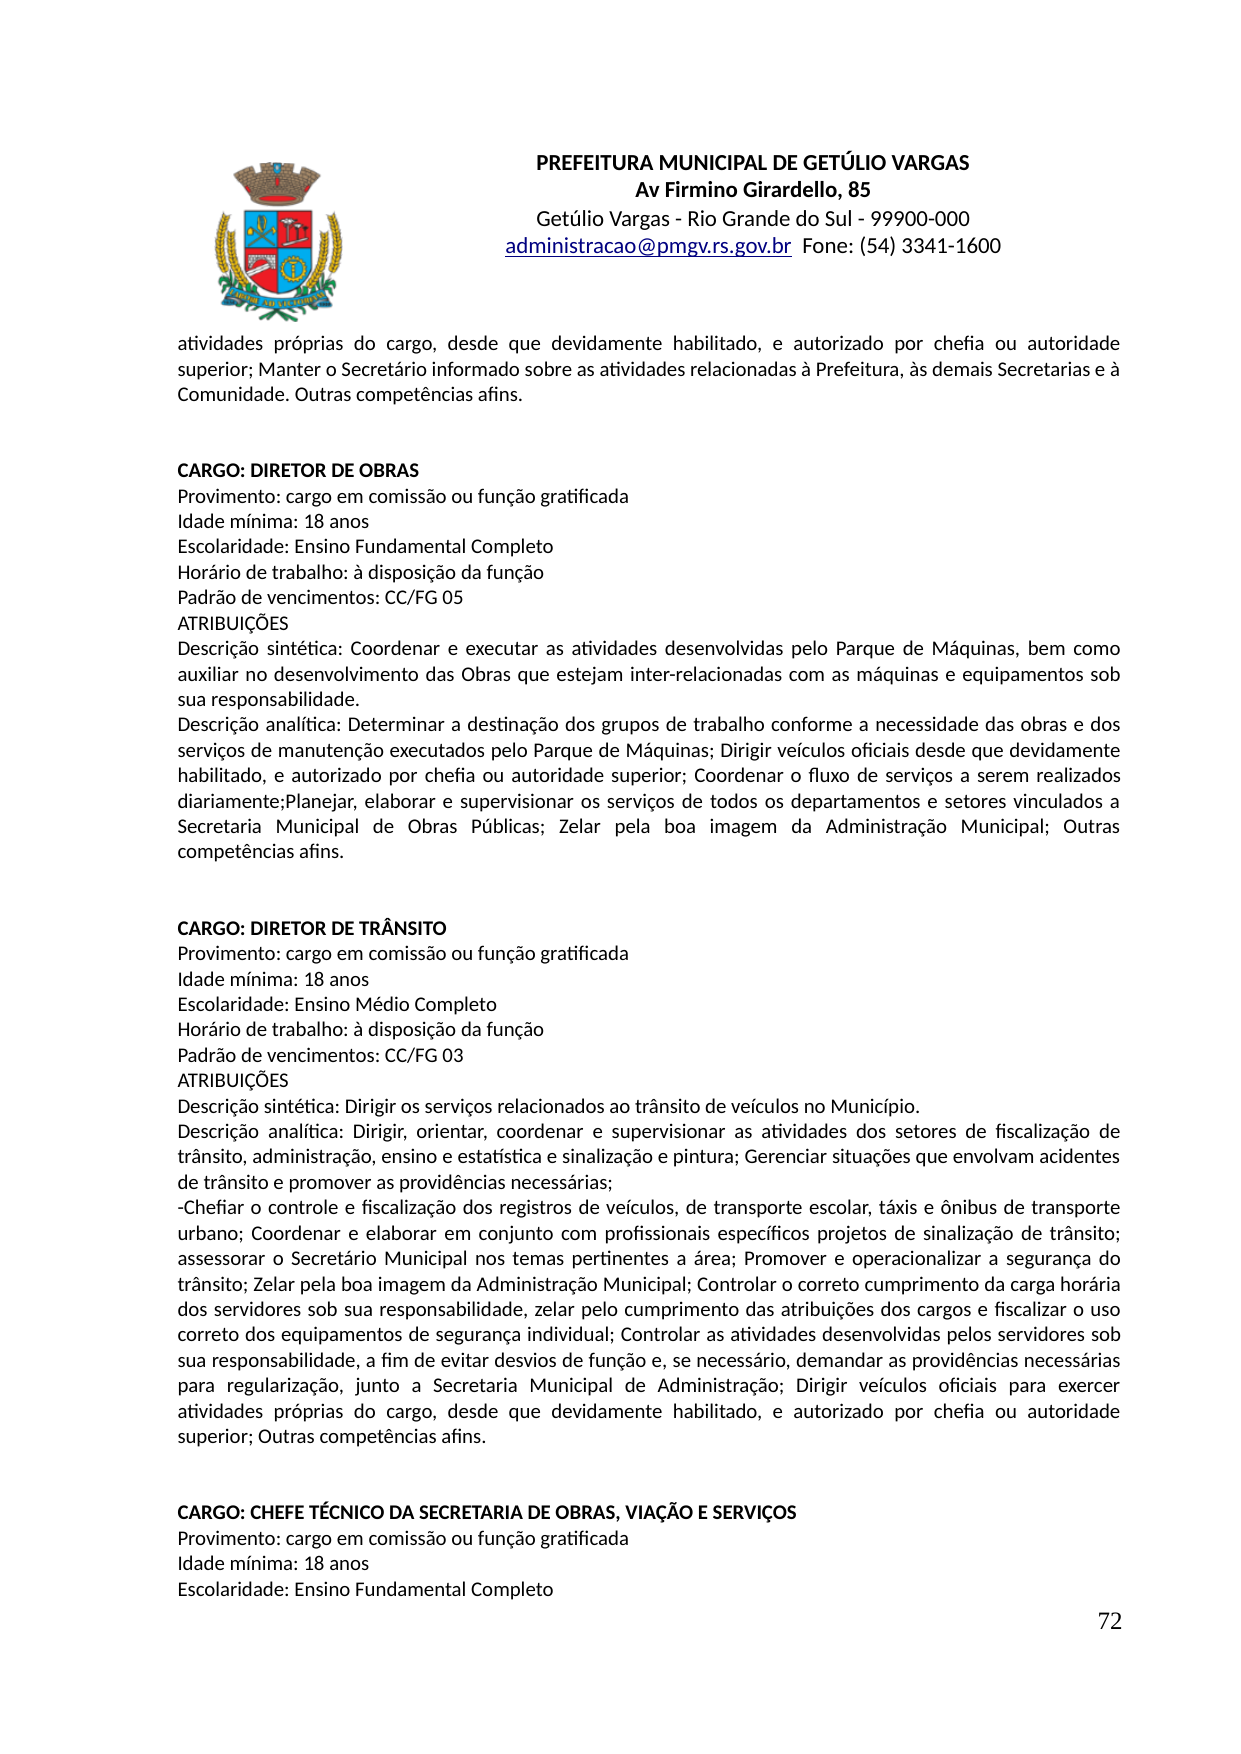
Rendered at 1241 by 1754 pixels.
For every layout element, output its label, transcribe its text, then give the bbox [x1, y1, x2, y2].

text atividades próprias do cargo, desde que devidamente habilitado, e autorizado por chefia ou autoridade superior; Manter o Secretário informado sobre as atividades relacionadas à Prefeitura, às demais Secretarias e à Comunidade. Outras competências afins. [177, 330, 1122, 407]
text Idade mínima: 18 anos [177, 508, 1122, 534]
text Descrição analítica: Dirigir, orientar, coordenar e supervisionar as atividades dos setores de fiscalização de trânsito, administração, ensino e estatística e sinalização e pintura; Gerenciar situações que envolvam acidentes de trânsito e promover as providências necessárias; [177, 1118, 1122, 1194]
text Padrão de vencimentos: CC/FG 05 [177, 584, 1122, 610]
text Descrição sintética: Coordenar e executar as atividades desenvolvidas pelo Parque de Máquinas, bem como auxiliar no desenvolvimento das Obras que estejam inter-relacionadas com as máquinas e equipamentos sob sua responsabilidade. [177, 635, 1122, 712]
text Descrição sintética: Dirigir os serviços relacionados ao trânsito de veículos no Município. [177, 1093, 1122, 1118]
text Escolaridade: Ensino Fundamental Completo [177, 1576, 1122, 1601]
text Idade mínima: 18 anos [177, 966, 1122, 991]
text Escolaridade: Ensino Médio Completo [177, 991, 1122, 1017]
text ATRIBUIÇÕES [177, 610, 1122, 635]
text Horário de trabalho: à disposição da função [177, 1017, 1122, 1042]
text Provimento: cargo em comissão ou função gratificada [177, 940, 1122, 966]
text CARGO: DIRETOR DE TRÂNSITO [177, 915, 1122, 940]
text ATRIBUIÇÕES [177, 1067, 1122, 1093]
text Provimento: cargo em comissão ou função gratificada [177, 1525, 1122, 1550]
text CARGO: CHEFE TÉCNICO DA SECRETARIA DE OBRAS, VIAÇÃO E SERVIÇOS [177, 1499, 1122, 1525]
text Provimento: cargo em comissão ou função gratificada [177, 483, 1122, 508]
text Descrição analítica: Determinar a destinação dos grupos de trabalho conforme a necessidade das obras e dos serviços de manutenção executados pelo Parque de Máquinas; Dirigir veículos oficiais desde que devidamente habilitado, e autorizado por chefia ou autoridade superior; Coordenar o fluxo de serviços a serem realizados diariamente;Planejar, elaborar e supervisionar os serviços de todos os departamentos e setores vinculados a Secretaria Municipal de Obras Públicas; Zelar pela boa imagem da Administração Municipal; Outras competências afins. [177, 712, 1122, 864]
text Idade mínima: 18 anos [177, 1550, 1122, 1576]
text Escolaridade: Ensino Fundamental Completo [177, 534, 1122, 559]
text Horário de trabalho: à disposição da função [177, 559, 1122, 584]
text -Chefiar o controle e fiscalização dos registros de veículos, de transporte escolar, táxis e ônibus de transporte urbano; Coordenar e elaborar em conjunto com profissionais específicos projetos de sinalização de trânsito; assessorar o Secretário Municipal nos temas pertinentes a área; Promover e operacionalizar a segurança do trânsito; Zelar pela boa imagem da Administração Municipal; Controlar o correto cumprimento da carga horária dos servidores sob sua responsabilidade, zelar pelo cumprimento das atribuições dos cargos e fiscalizar o uso correto dos equipamentos de segurança individual; Controlar as atividades desenvolvidas pelos servidores sob sua responsabilidade, a fim de evitar desvios de função e, se necessário, demandar as providências necessárias para regularização, junto a Secretaria Municipal de Administração; Dirigir veículos oficiais para exercer atividades próprias do cargo, desde que devidamente habilitado, e autorizado por chefia ou autoridade superior; Outras competências afins. [177, 1194, 1122, 1449]
text CARGO: DIRETOR DE OBRAS [177, 457, 1122, 483]
text Padrão de vencimentos: CC/FG 03 [177, 1042, 1122, 1067]
